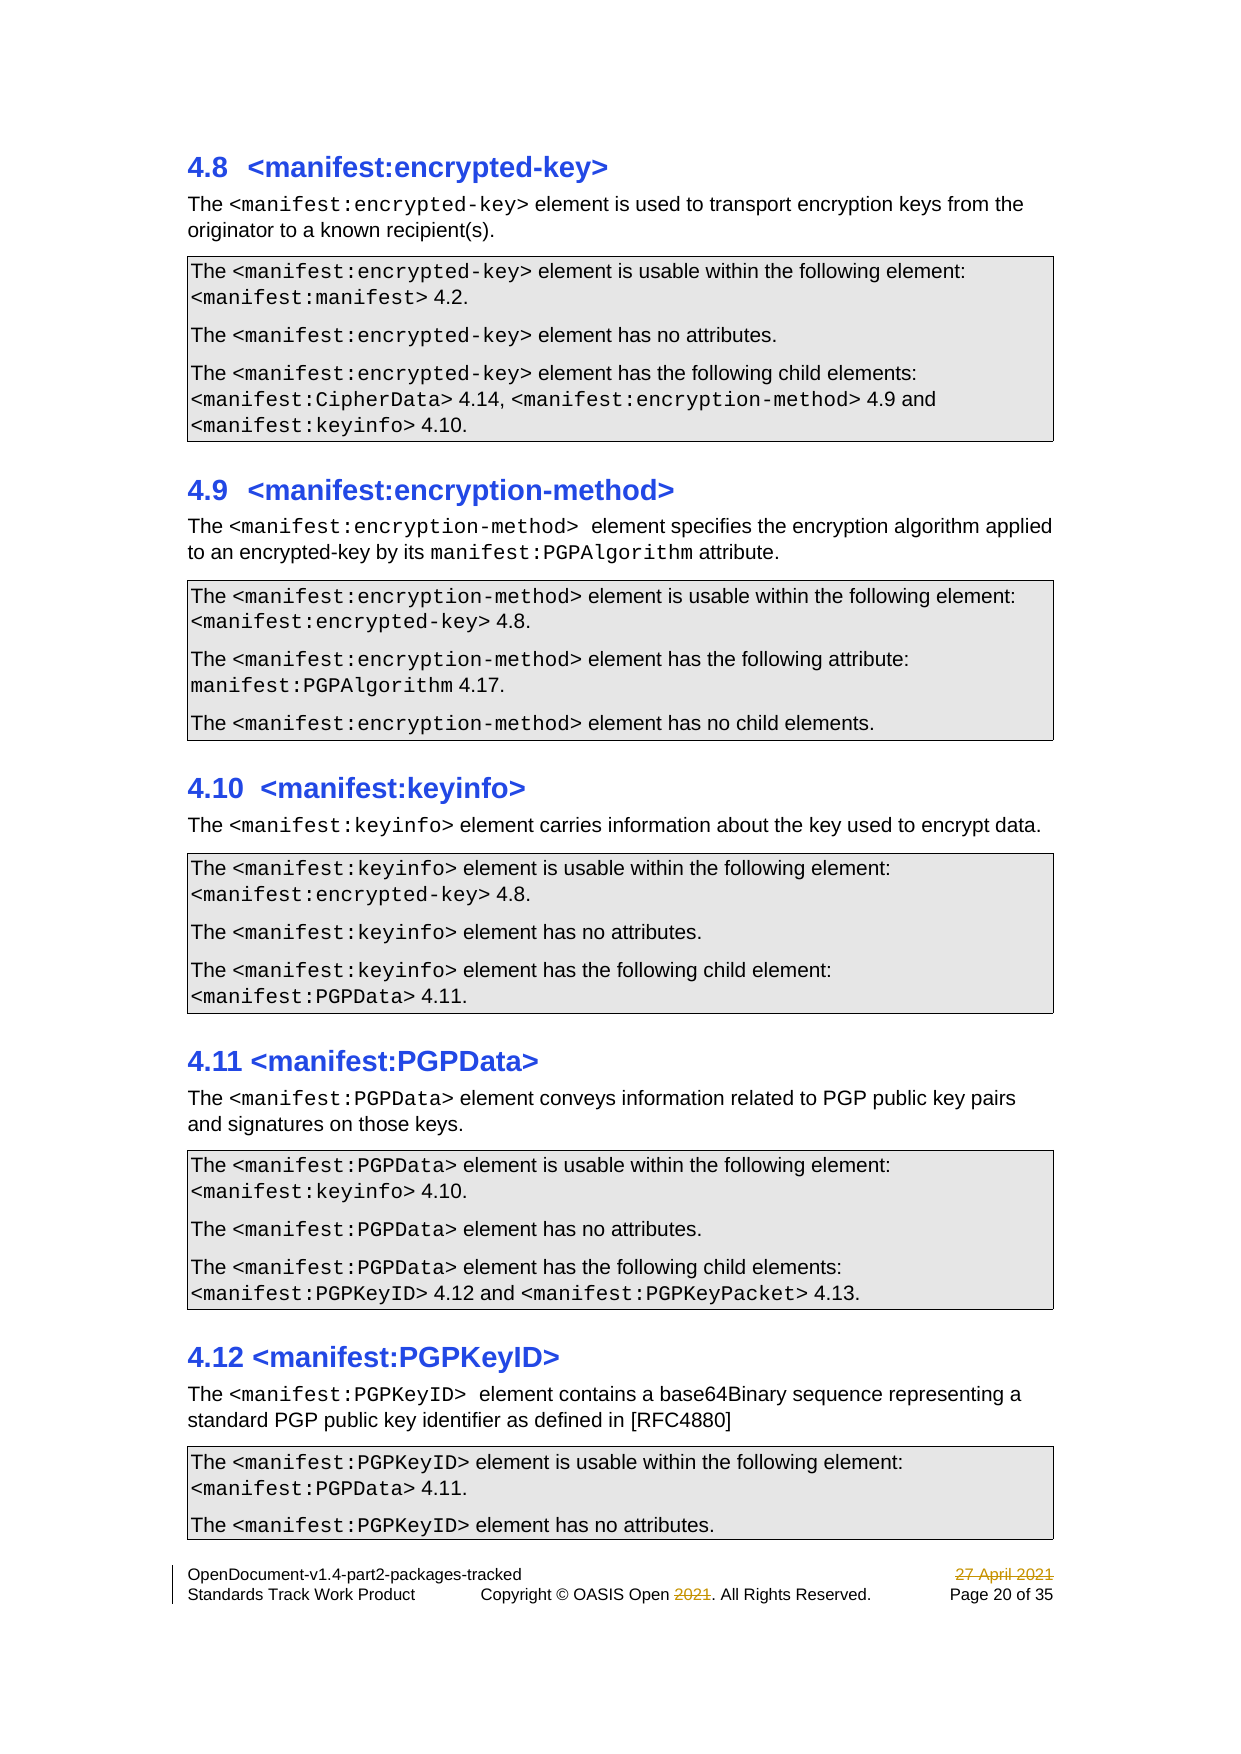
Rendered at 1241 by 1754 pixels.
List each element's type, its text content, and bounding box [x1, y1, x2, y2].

subtitle <manifest:PGPData> [187, 1044, 1053, 1077]
list The <manifest:PGPData> element has no attributes. [188, 1213, 1053, 1242]
text The <manifest:encryption-method> element specifies the encryption algorithm applied to an encrypted-key by its manifest:PGPAlgorithm attribute. [187, 514, 1053, 566]
subtitle <manifest:encrypted-key> [187, 150, 1053, 183]
text The <manifest:keyinfo> element carries information about the key used to encrypt data. [187, 813, 1053, 839]
list The <manifest:encrypted-key> element has no attributes. [188, 320, 1053, 349]
subtitle <manifest:encryption-method> [187, 472, 1053, 506]
subtitle <manifest:PGPKeyID> [187, 1340, 1053, 1374]
list The <manifest:PGPKeyID> element has no attributes. [188, 1510, 1053, 1539]
list The <manifest:encryption-method> element has no child elements. [188, 708, 1053, 740]
subtitle <manifest:keyinfo> [187, 771, 1053, 804]
list The <manifest:keyinfo> element has the following child element: <manifest:PGPData> 4.11. [188, 955, 1053, 1013]
list The <manifest:encryption-method> element is usable within the following element: <manifest:encrypted-key> 4.8. [188, 581, 1053, 635]
list The <manifest:encrypted-key> element has the following child elements: <manifest:CipherData> 4.14, <manifest:encryption-method> 4.9 and <manifest:keyinfo> 4.10. [188, 358, 1053, 441]
list The <manifest:encryption-method> element has the following attribute: manifest:PGPAlgorithm 4.17. [188, 644, 1053, 699]
text The <manifest:PGPKeyID> element contains a base64Binary sequence representing a standard PGP public key identifier as defined in [RFC4880] [187, 1382, 1053, 1432]
list The <manifest:PGPData> element has the following child elements: <manifest:PGPKeyID> 4.12 and <manifest:PGPKeyPacket> 4.13. [188, 1251, 1053, 1309]
list The <manifest:encrypted-key> element is usable within the following element: <manifest:manifest> 4.2. [188, 257, 1053, 311]
text The <manifest:PGPData> element conveys information related to PGP public key pairs and signatures on those keys. [187, 1086, 1053, 1135]
list The <manifest:PGPData> element is usable within the following element: <manifest:keyinfo> 4.10. [188, 1151, 1053, 1204]
text The <manifest:encrypted-key> element is used to transport encryption keys from the originator to a known recipient(s). [187, 192, 1053, 242]
list The <manifest:keyinfo> element is usable within the following element: <manifest:encrypted-key> 4.8. [188, 854, 1053, 908]
list The <manifest:PGPKeyID> element is usable within the following element: <manifest:PGPData> 4.11. [188, 1447, 1053, 1501]
list The <manifest:keyinfo> element has no attributes. [188, 917, 1053, 946]
